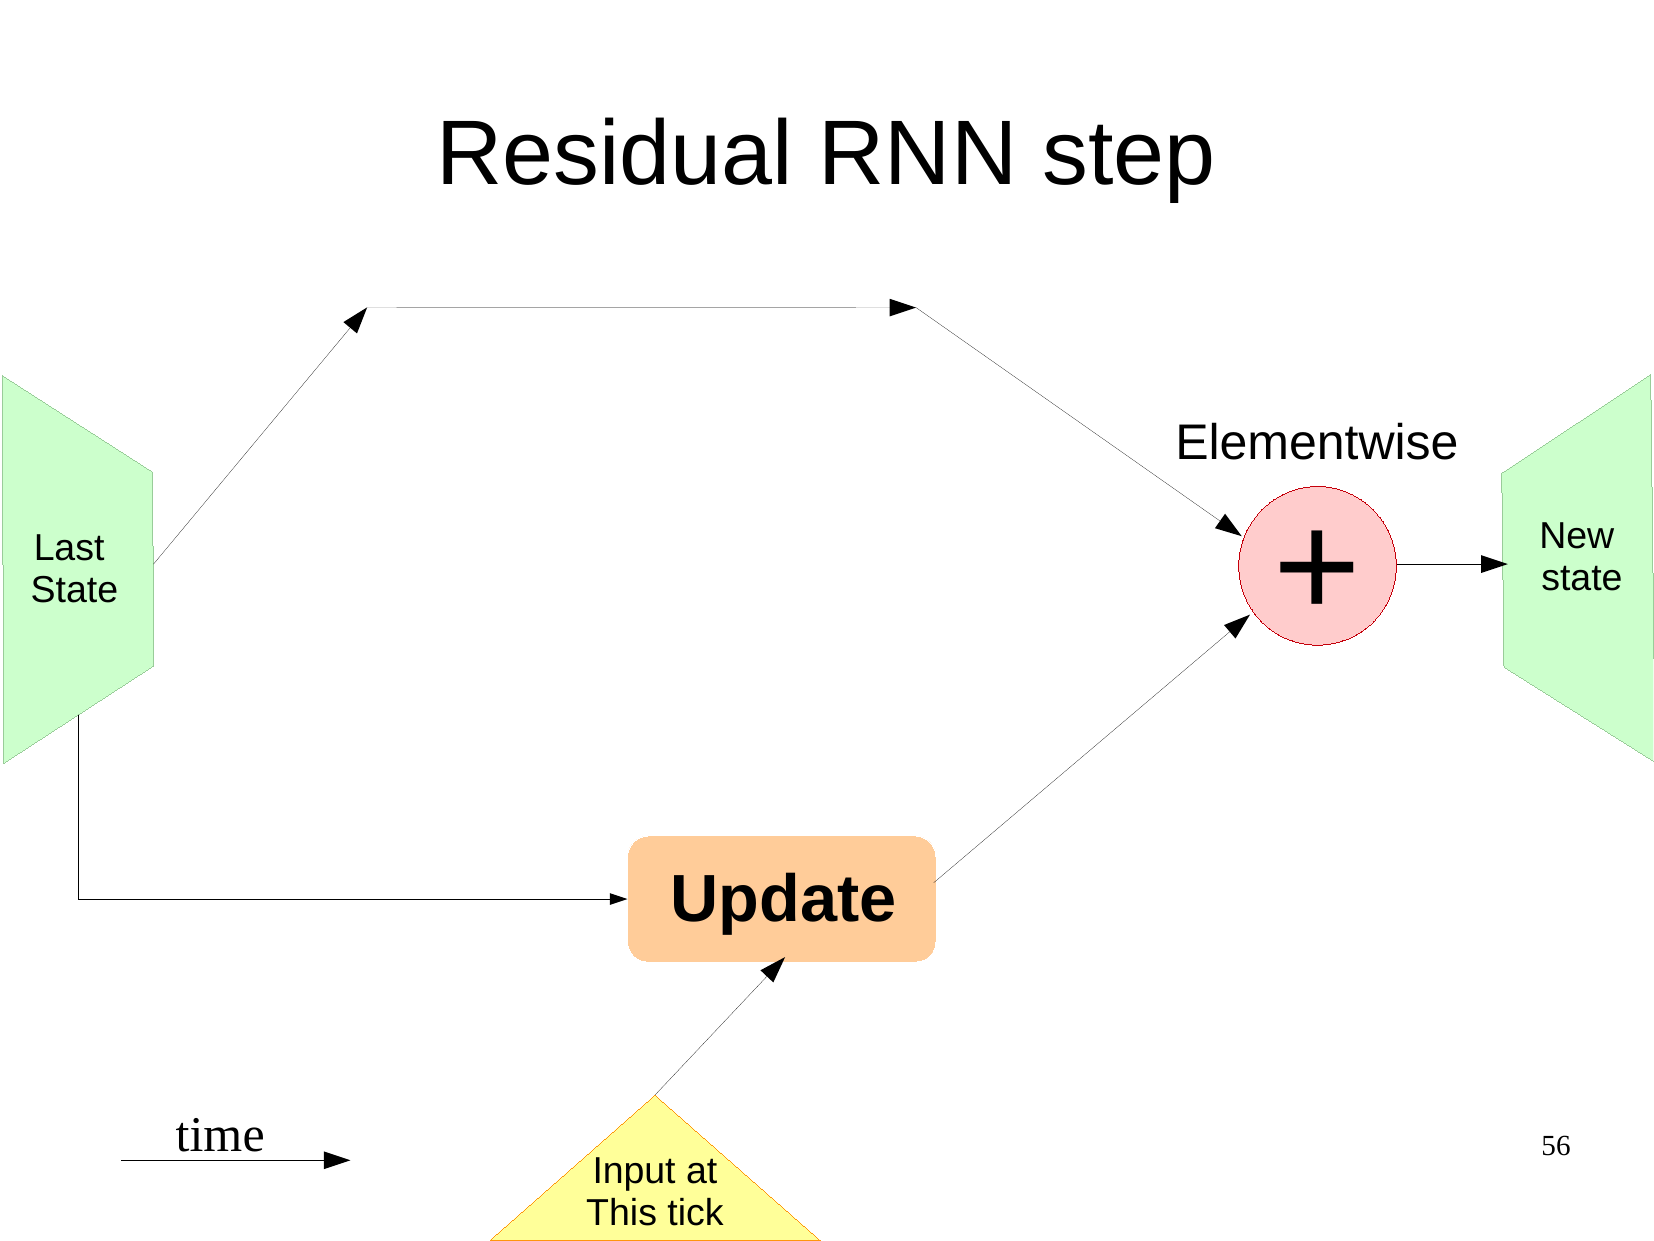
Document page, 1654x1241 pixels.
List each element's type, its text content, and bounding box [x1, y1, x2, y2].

text_box Last State [0, 519, 169, 661]
text_box [2, 375, 153, 519]
text_box [1503, 606, 1654, 762]
text_box [1501, 374, 1653, 507]
text_box Input at This tick [490, 1095, 821, 1241]
text_box New state [1483, 507, 1654, 606]
text_box time [160, 1107, 280, 1164]
text_box Update [656, 853, 913, 944]
text_box [627, 835, 937, 963]
text_box Elementwise [1160, 406, 1474, 478]
title Residual RNN step [82, 49, 1571, 257]
text_box [3, 661, 154, 764]
text_box + [1238, 486, 1397, 646]
